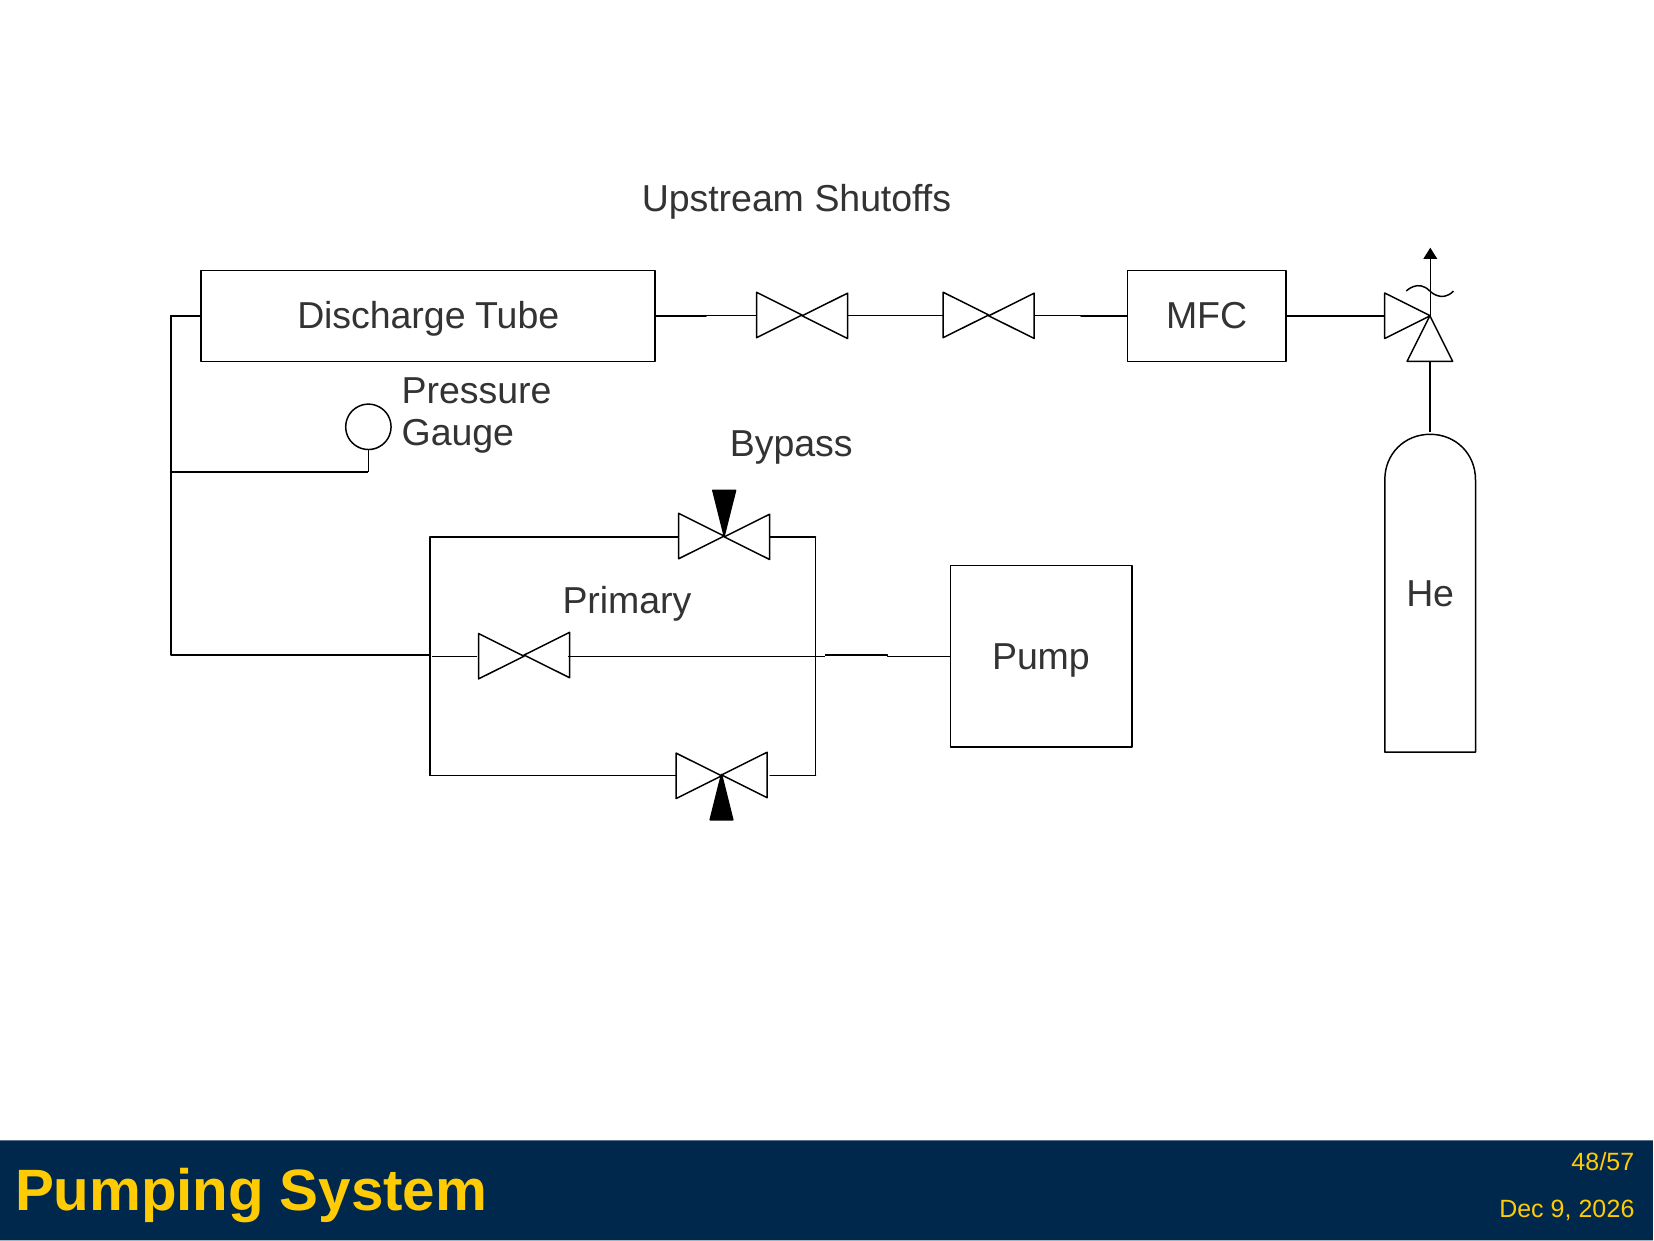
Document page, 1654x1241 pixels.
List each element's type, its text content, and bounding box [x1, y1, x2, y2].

text_box Upstream Shutoffs [627, 169, 1154, 287]
text_box Discharge Tube [201, 270, 656, 362]
text_box [756, 292, 848, 339]
title Pumping System [14, 1140, 1380, 1241]
text_box He [1384, 434, 1476, 753]
text_box Primary [547, 571, 815, 689]
text_box Pump [950, 565, 1132, 748]
text_box MFC [1127, 270, 1287, 362]
text_box Pressure Gauge [386, 362, 630, 533]
text_box [678, 513, 770, 560]
text_box [1384, 292, 1453, 362]
text_box Bypass [715, 415, 962, 533]
text_box [478, 633, 547, 679]
text_box [345, 404, 386, 450]
text_box [676, 752, 768, 820]
text_box [943, 292, 1035, 339]
